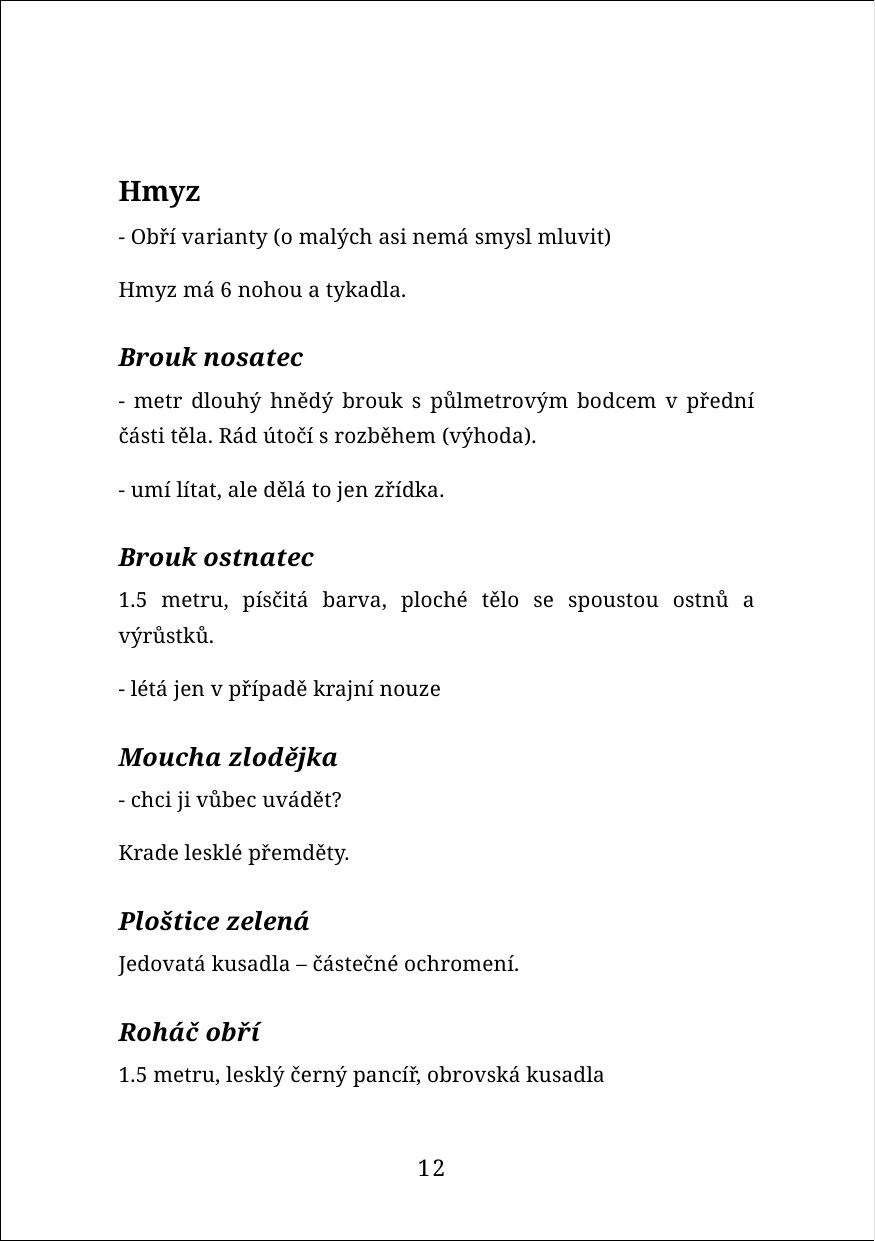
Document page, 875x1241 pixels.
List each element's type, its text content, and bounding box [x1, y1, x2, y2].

text - Obří varianty (o malých asi nemá smysl mluvit) [118, 222, 756, 250]
text 1.5 metru, lesklý černý pancíř, obrovská kusadla [118, 1060, 756, 1088]
subtitle Roháč obří [118, 1014, 756, 1048]
text Jedovatá kusadla – částečné ochromení. [118, 949, 756, 978]
text - metr dlouhý hnědý brouk s půlmetrovým bodcem v přední části těla. Rád útočí s rozběhem (výhoda). [118, 386, 756, 450]
subtitle Brouk ostnatec [118, 540, 756, 574]
text - chci ji vůbec uvádět? [118, 785, 756, 813]
text - umí lítat, ale dělá to jen zřídka. [118, 475, 756, 503]
subtitle Brouk nosatec [118, 340, 756, 374]
subtitle Ploštice zelená [118, 903, 756, 937]
text - létá jen v případě krajní nouze [118, 674, 756, 703]
subtitle Moucha zlodějka [118, 739, 756, 773]
subtitle Hmyz [118, 172, 756, 210]
text Hmyz má 6 nohou a tykadla. [118, 275, 756, 303]
text 1.5 metru, písčitá barva, ploché tělo se spoustou ostnů a výrůstků. [118, 586, 756, 649]
text Krade lesklé přemděty. [118, 838, 756, 867]
